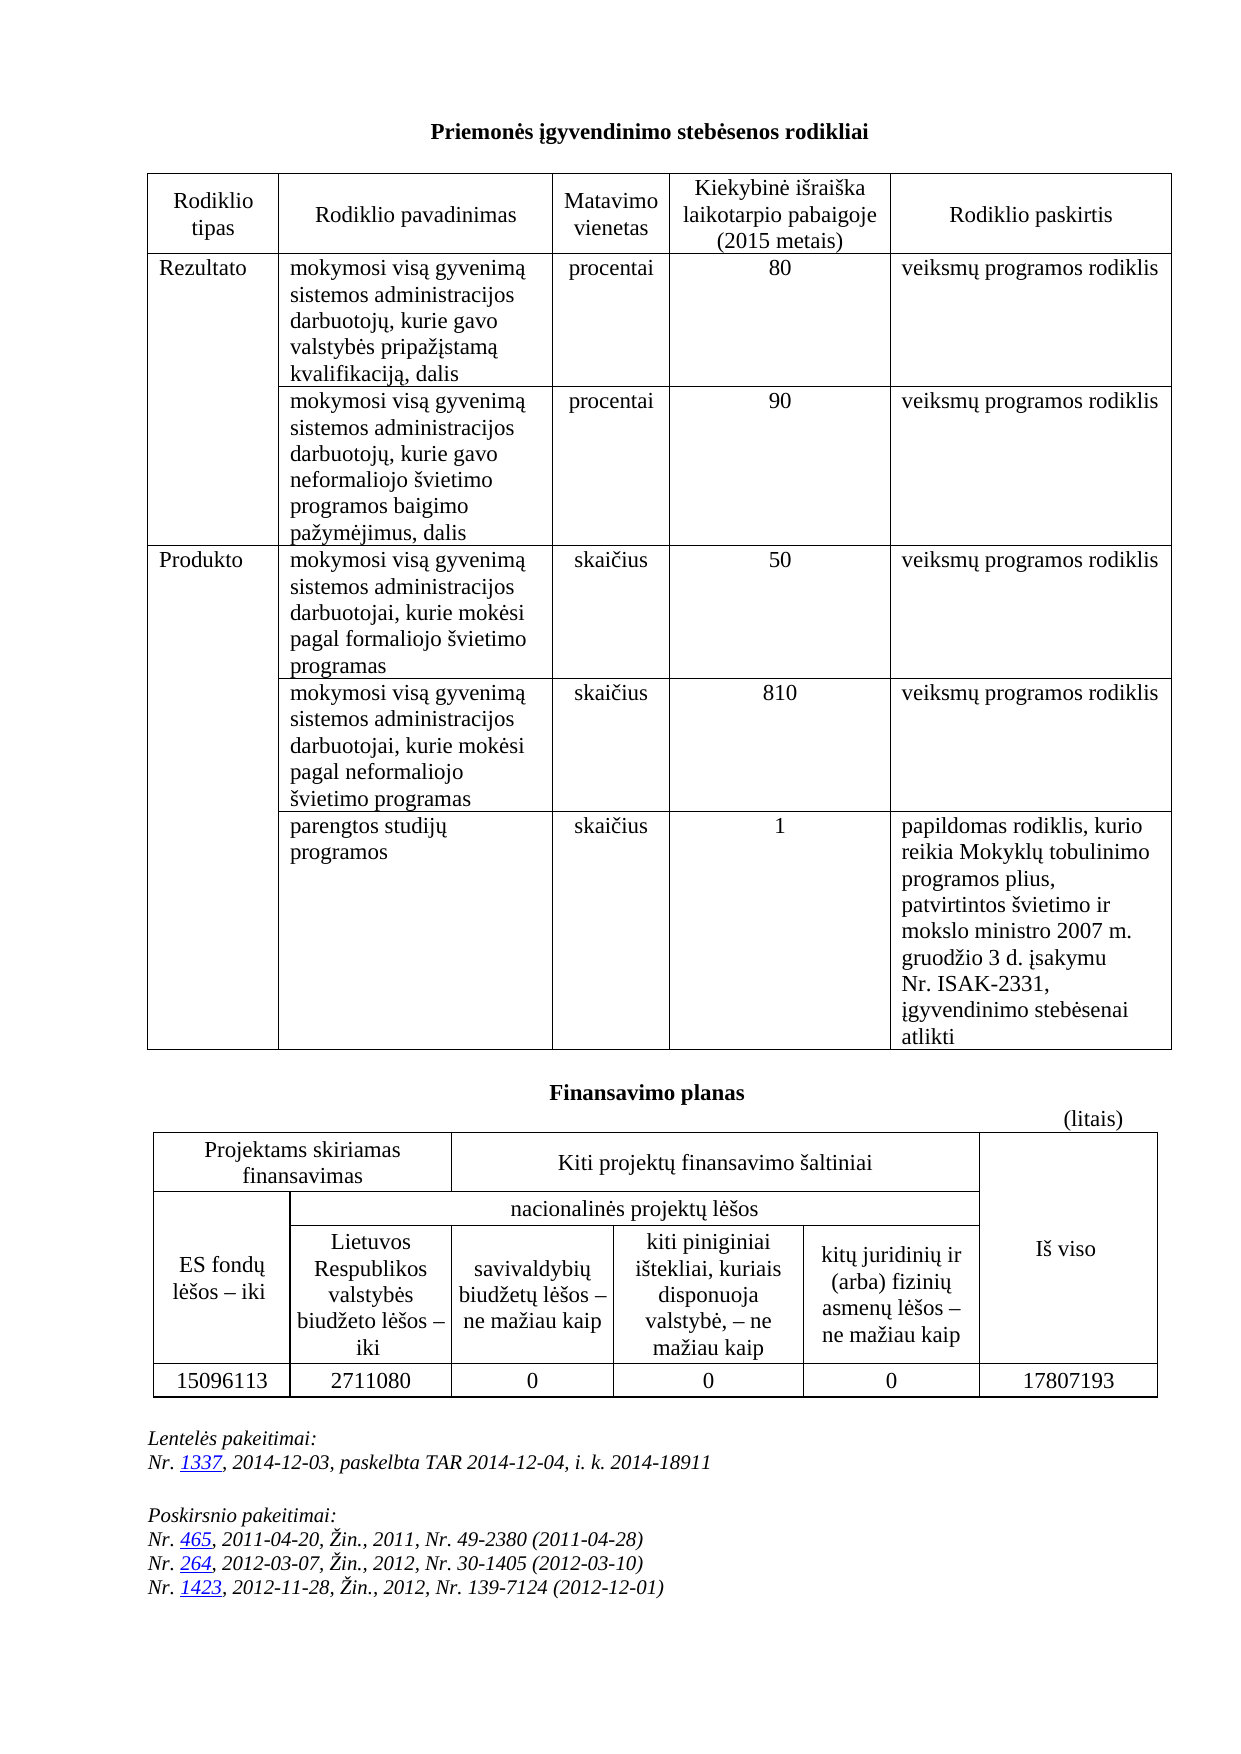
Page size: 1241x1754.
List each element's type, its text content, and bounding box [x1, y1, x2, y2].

table_header Projektams skiriamas finansavimas [154, 1133, 451, 1191]
table_cell veiksmų programos rodiklis [891, 387, 1171, 545]
table_cell kiti piniginiai ištekliai, kuriais disponuoja valstybė, – ne mažiau kaip [614, 1226, 803, 1363]
table_cell 810 [670, 679, 890, 811]
table_cell procentai [553, 254, 669, 386]
table_cell 0 [614, 1364, 803, 1396]
text Nr. 465, 2011-04-20, Žin., 2011, Nr. 49-2380 (2011-04-28) [148, 1527, 1152, 1551]
table_cell 0 [452, 1364, 613, 1396]
table_cell veiksmų programos rodiklis [891, 679, 1171, 811]
table_cell 2711080 [291, 1364, 451, 1396]
table_cell skaičius [553, 546, 669, 678]
table_header Rodiklio paskirtis [891, 174, 1171, 253]
table_cell skaičius [553, 679, 669, 811]
table_cell 90 [670, 387, 890, 545]
text Lentelės pakeitimai: [148, 1426, 1152, 1450]
table_cell nacionalinės projektų lėšos [291, 1192, 979, 1224]
table_cell papildomas rodiklis, kurio reikia Mokyklų tobulinimo programos plius, patvirtintos švietimo ir mokslo ministro 2007 m. gruodžio 3 d. įsakymu Nr. ISAK-2331, įgyvendinimo stebėsenai atlikti [891, 812, 1171, 1049]
table_cell mokymosi visą gyvenimą sistemos administracijos darbuotojai, kurie mokėsi pagal neformaliojo švietimo programas [279, 679, 552, 811]
table_cell 0 [804, 1364, 979, 1396]
table_header Rodiklio pavadinimas [279, 174, 552, 253]
table_cell skaičius [553, 812, 669, 1049]
table_cell Lietuvos Respublikos valstybės biudžeto lėšos – iki [291, 1226, 451, 1363]
text Nr. 1423, 2012-11-28, Žin., 2012, Nr. 139-7124 (2012-12-01) [148, 1575, 1152, 1599]
text Finansavimo planas [148, 1079, 1152, 1105]
text Priemonės įgyvendinimo stebėsenos rodikliai [148, 118, 1152, 144]
table_cell Rezultato [148, 254, 278, 545]
table_header Kiekybinė išraiška laikotarpio pabaigoje (2015 metais) [670, 174, 890, 253]
table_cell 15096113 [154, 1364, 289, 1396]
text Poskirsnio pakeitimai: [148, 1503, 1152, 1527]
table_cell mokymosi visą gyvenimą sistemos administracijos darbuotojų, kurie gavo valstybės pripažįstamą kvalifikaciją, dalis [279, 254, 552, 386]
table_cell mokymosi visą gyvenimą sistemos administracijos darbuotojai, kurie mokėsi pagal formaliojo švietimo programas [279, 546, 552, 678]
table_header Iš viso [980, 1133, 1157, 1363]
text Nr. 1337, 2014-12-03, paskelbta TAR 2014-12-04, i. k. 2014-18911 [148, 1450, 1152, 1474]
text Nr. 264, 2012-03-07, Žin., 2012, Nr. 30-1405 (2012-03-10) [148, 1551, 1152, 1575]
table_header Matavimo vienetas [553, 174, 669, 253]
table_cell ES fondų lėšos – iki [154, 1192, 289, 1363]
table_cell 1 [670, 812, 890, 1049]
table_cell savivaldybių biudžetų lėšos – ne mažiau kaip [452, 1226, 613, 1363]
table_cell procentai [553, 387, 669, 545]
table_cell veiksmų programos rodiklis [891, 546, 1171, 678]
table_cell 80 [670, 254, 890, 386]
table_cell veiksmų programos rodiklis [891, 254, 1171, 386]
table_cell Produkto [148, 546, 278, 1049]
table_cell parengtos studijų programos [279, 812, 552, 1049]
text (litais) [148, 1105, 1152, 1132]
table_cell 17807193 [980, 1364, 1157, 1396]
table_cell kitų juridinių ir (arba) fizinių asmenų lėšos – ne mažiau kaip [804, 1226, 979, 1363]
table_header Rodiklio tipas [148, 174, 278, 253]
table_cell 50 [670, 546, 890, 678]
table_cell mokymosi visą gyvenimą sistemos administracijos darbuotojų, kurie gavo neformaliojo švietimo programos baigimo pažymėjimus, dalis [279, 387, 552, 545]
table_header Kiti projektų finansavimo šaltiniai [452, 1133, 979, 1191]
